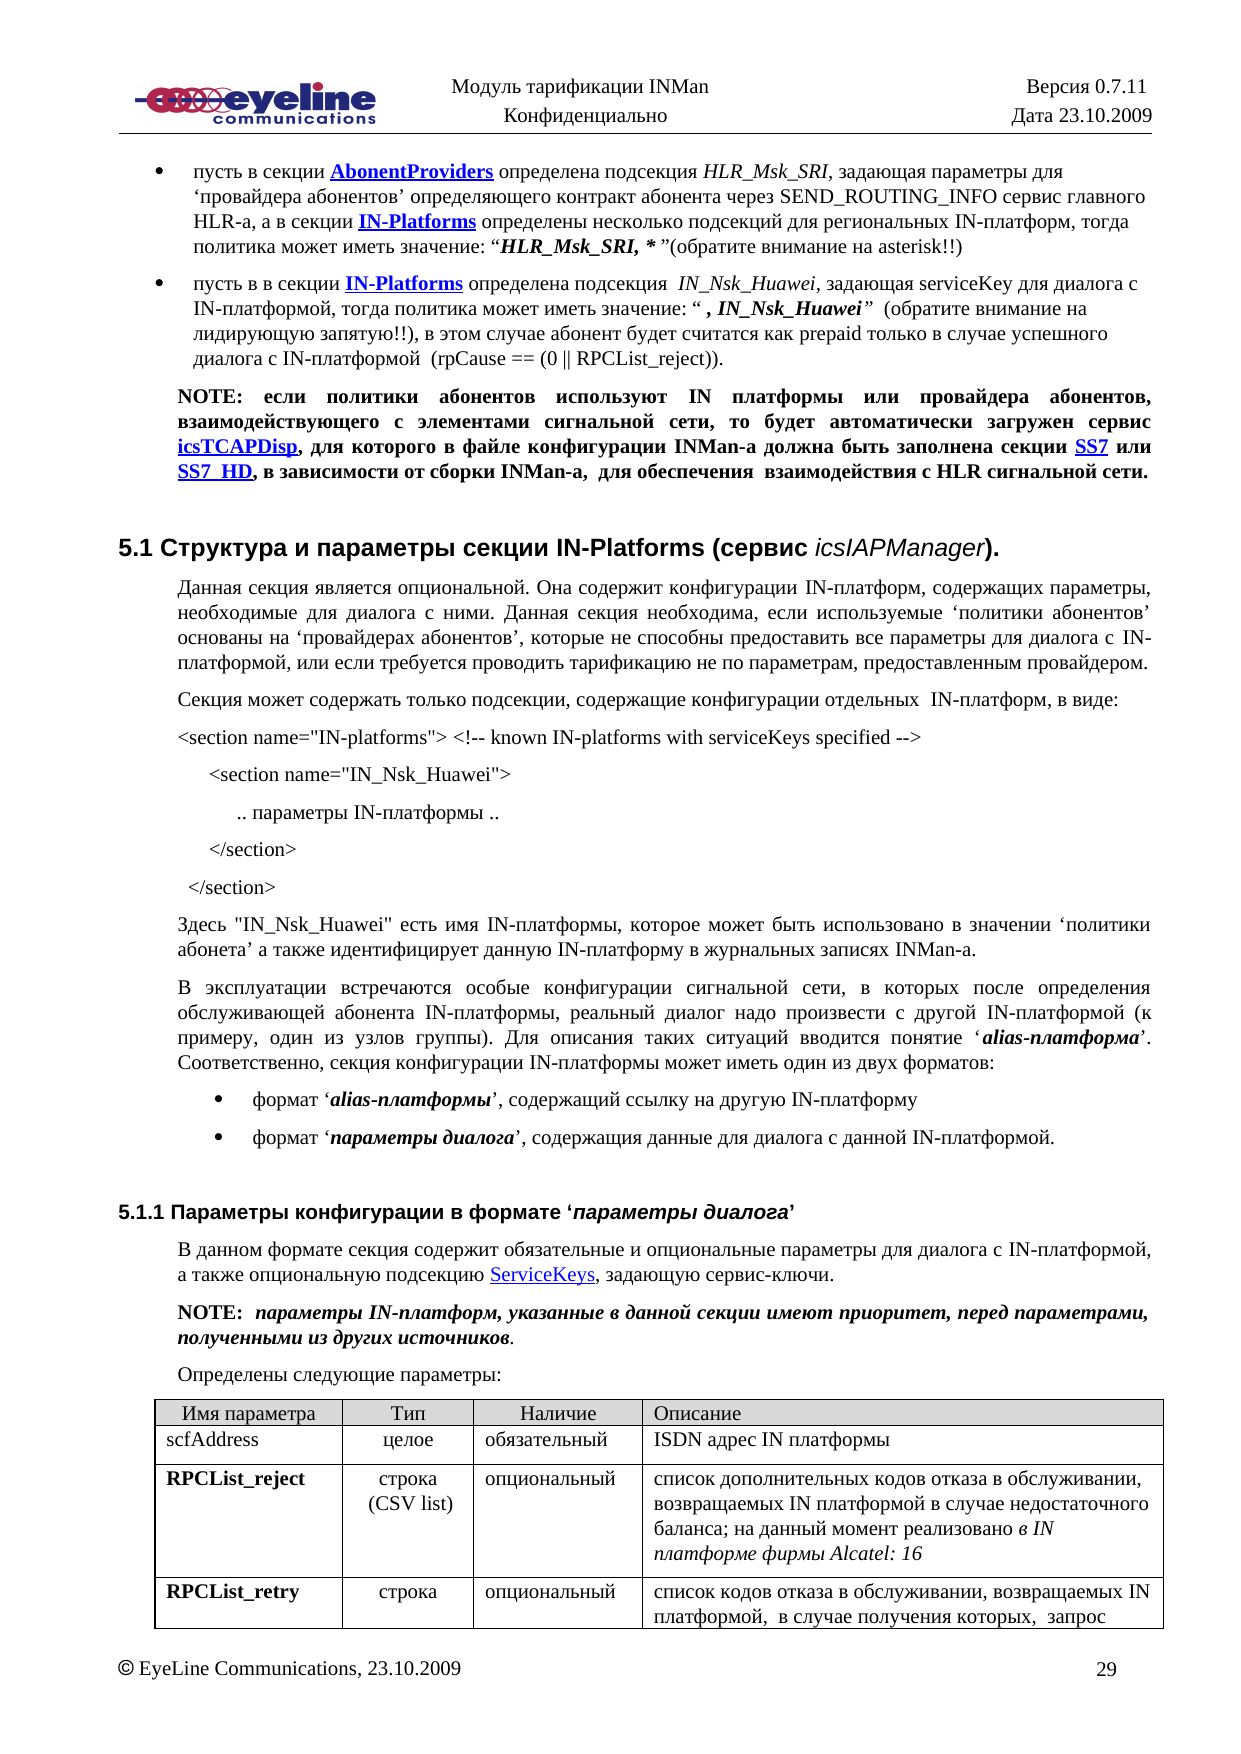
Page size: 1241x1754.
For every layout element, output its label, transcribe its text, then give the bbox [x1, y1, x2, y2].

text Секция может содержать только подсекции, содержащие конфигурации отдельных IN-платформ, в виде: [177, 686, 1151, 711]
list формат ‘параметры диалога’, содержащия данные для диалога с данной IN-платформой. [215, 1124, 1151, 1149]
table_header Описание [643, 1400, 1163, 1425]
table_cell опциональный [474, 1465, 642, 1577]
table_header Имя параметра [156, 1400, 342, 1425]
text NOTE: если политики абонентов используют IN платформы или провайдера абонентов, взаимодействующего с элементами сигнальной сети, то будет автоматически загружен сервис icsTCAPDisp, для которого в файле конфигурации INMan-a должна быть заполнена секции SS7 или SS7_HD, в зависимости от сборки INMan-a, для обеспечения взаимодействия с HLR сигнальной сети. [177, 383, 1151, 483]
list пусть в секции AbonentProviders определена подсекция HLR_Msk_SRI, задающая параметры для ‘провайдера абонентов’ определяющего контракт абонента через SEND_ROUTING_INFO сервис главного HLR-a, а в секции IN-Platforms определены несколько подсекций для региональных IN-платформ, тогда политика может иметь значение: “HLR_Msk_SRI, * ”(обратите внимание на asterisk!!) [156, 158, 1151, 258]
text NOTE: параметры IN-платформ, указанные в данной секции имеют приоритет, перед параметрами, полученными из других источников. [177, 1299, 1151, 1349]
text <section name="IN_Nsk_Huawei"> [177, 761, 1151, 786]
table_cell список кодов отказа в обслуживании, возвращаемых IN платформой, в случае получения которых, запрос [643, 1578, 1163, 1628]
text Здесь "IN_Nsk_Huawei" есть имя IN-платформы, которое может быть использовано в значении ‘политики абонета’ а также идентифицирует данную IN-платформу в журнальных записях INMan-a. [177, 911, 1151, 961]
table_header Наличие [474, 1400, 642, 1425]
text <section name="IN-platforms"> <!-- known IN-platforms with serviceKeys specified --> [177, 724, 1151, 749]
subtitle Структура и параметры секции IN-Platforms (сервис icsIAPManager). [118, 533, 1151, 561]
text </section> [177, 836, 1151, 861]
text В эксплуатации встречаются особые конфигурации сигнальной сети, в которых после определения обслуживающей абонента IN-платформы, реальный диалог надо произвести с другой IN-платформой (к примеру, один из узлов группы). Для описания таких ситуаций вводится понятие ‘alias-платформа’. Соответственно, секция конфигурации IN-платформы может иметь один из двух форматов: [177, 974, 1151, 1074]
table_cell scfAddress [156, 1426, 342, 1463]
table_cell целое [343, 1426, 473, 1463]
table_header Тип [343, 1400, 473, 1425]
text Определены следующие параметры: [177, 1361, 1151, 1386]
text Данная секция является опциональной. Она содержит конфигурации IN-платформ, содержащих параметры, необходимые для диалога с ними. Данная секция необходима, если используемые ‘политики абонентов’ основаны на ‘провайдерах абонентов’, которые не способны предоставить все параметры для диалога с IN-платформой, или если требуется проводить тарификацию не по параметрам, предоставленным провайдером. [177, 574, 1151, 674]
table_cell список дополнительных кодов отказа в обслуживании, возвращаемых IN платформой в случае недостаточного баланса; на данный момент реализовано в IN платформе фирмы Alcatel: 16 [643, 1465, 1163, 1577]
list формат ‘alias-платформы’, содержащий ссылку на другую IN-платформу [215, 1086, 1151, 1111]
table_cell строка [343, 1578, 473, 1628]
text .. параметры IN-платформы .. [177, 799, 1151, 824]
table_cell обязательный [474, 1426, 642, 1463]
list пусть в в секции IN-Platforms определена подсекция IN_Nsk_Huawei, задающая serviceKey для диалога с IN-платформой, тогда политика может иметь значение: “ , IN_Nsk_Huawei” (обратите внимание на лидирующую запятую!!), в этом случае абонент будет считатся как prepaid только в случае успешного диалога с IN-платформой (rpCause == (0 || RPCList_reject)). [156, 270, 1151, 370]
table_cell RPCList_retry [156, 1578, 342, 1628]
picture [135, 82, 376, 124]
table_cell RPCList_reject [156, 1465, 342, 1577]
table_cell ISDN адрес IN платформы [643, 1426, 1163, 1463]
text </section> [177, 874, 1151, 899]
text В данном формате секция содержит обязательные и опциональные параметры для диалога с IN-платформой, а также опциональную подсекцию ServiceKeys, задающую сервис-ключи. [177, 1236, 1151, 1286]
table_cell опциональный [474, 1578, 642, 1628]
table_cell строка (CSV list) [343, 1465, 473, 1577]
subtitle Параметры конфигурации в формате ‘параметры диалога’ [118, 1199, 1151, 1224]
